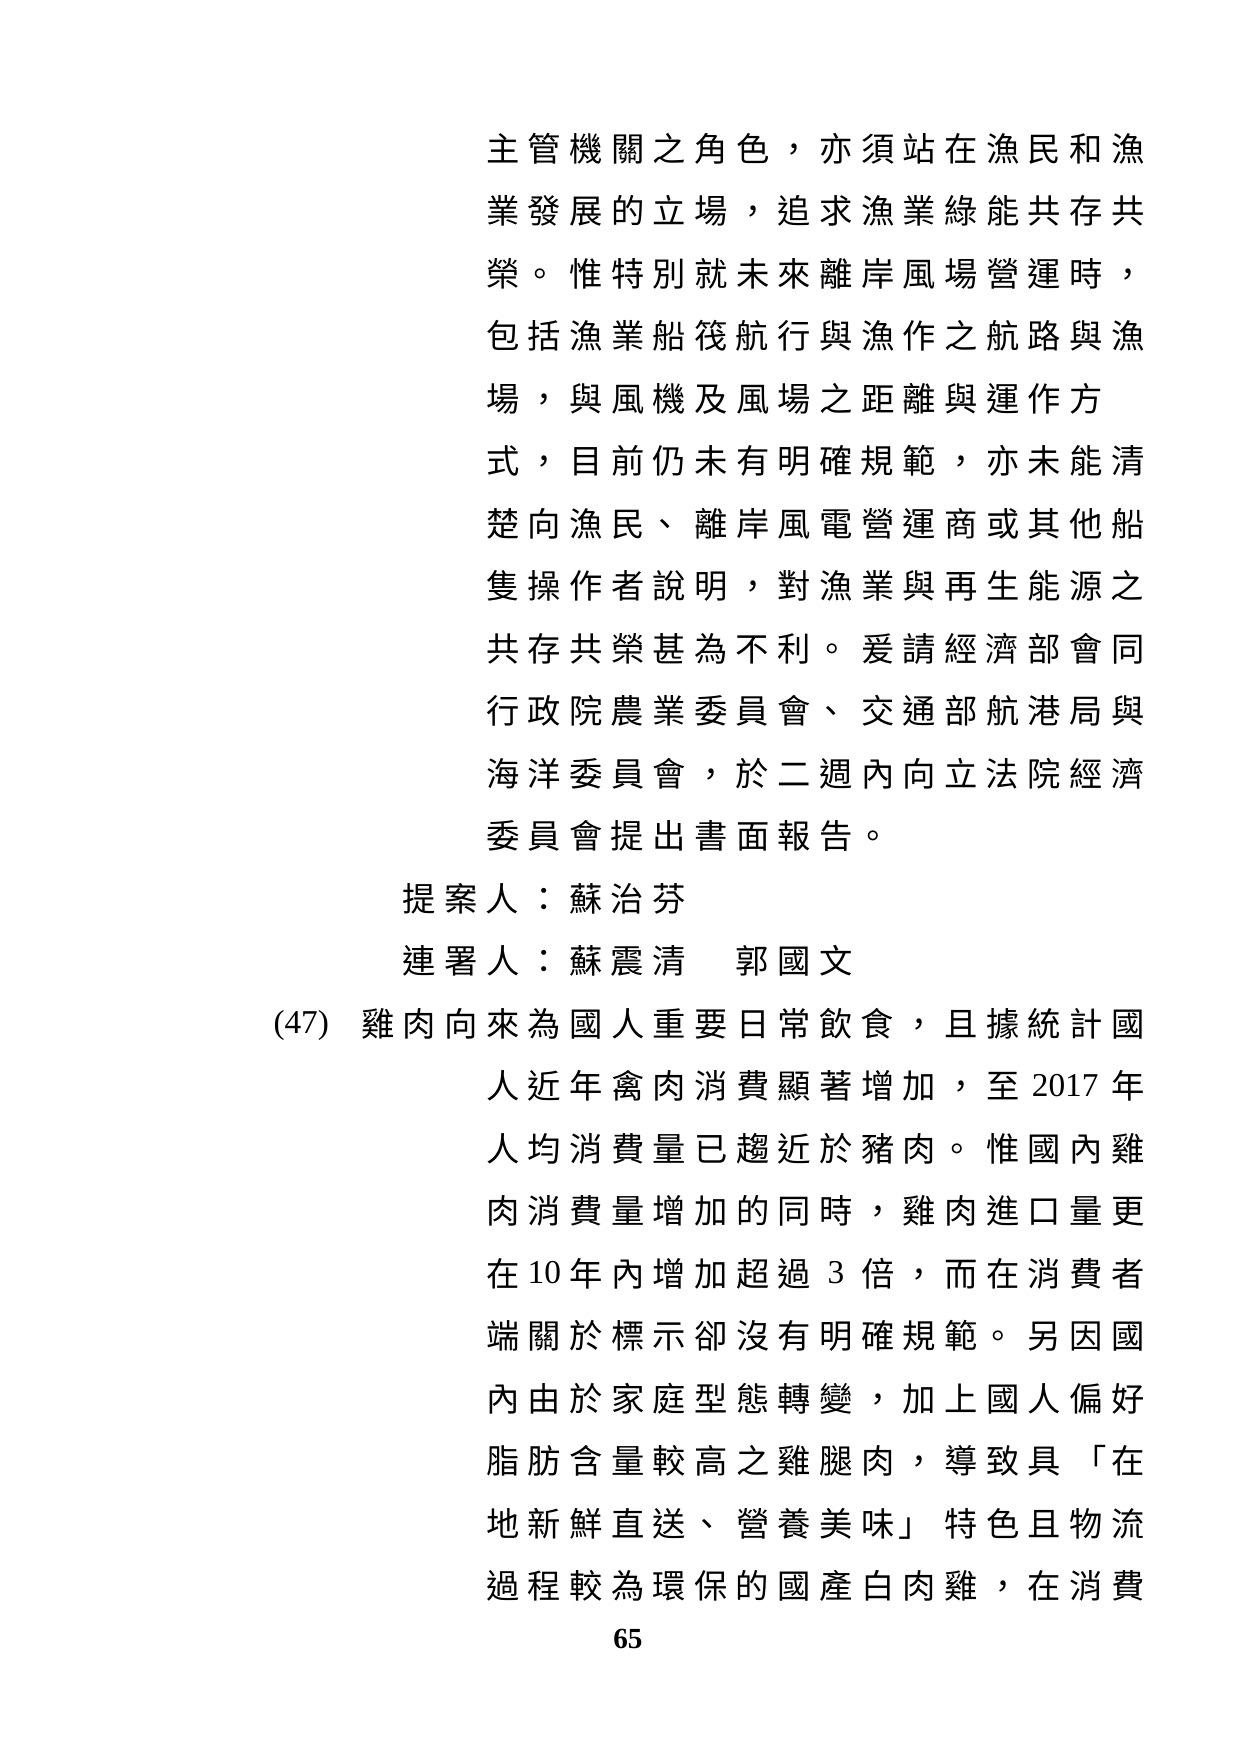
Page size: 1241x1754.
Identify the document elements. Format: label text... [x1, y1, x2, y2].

text 提案人：蘇治芬 [384, 855, 1044, 917]
list 雞肉向來為國人重要日常飲食，且據統計國人近年禽肉消費顯著增加，至2017年人均消費量已趨近於豬肉。惟國內雞肉消費量增加的同時，雞肉進口量更在10年內增加超過3倍，而在消費者端關於標示卻沒有明確規範。另因國內由於家庭型態轉變，加上國人偏好脂肪含量較高之雞腿肉，導致具「在地新鮮直送、營養美味」特色且物流過程較為環保的國產白肉雞，在消費 [253, 980, 1148, 1605]
text 連署人：蘇震清 郭國文 [384, 917, 1044, 980]
list 主管機關之角色，亦須站在漁民和漁業發展的立場，追求漁業綠能共存共榮。惟特別就未來離岸風場營運時，包括漁業船筏航行與漁作之航路與漁場，與風機及風場之距離與運作方式，目前仍未有明確規範，亦未能清楚向漁民、離岸風電營運商或其他船隻操作者說明，對漁業與再生能源之共存共榮甚為不利。爰請經濟部會同行政院農業委員會、交通部航港局與海洋委員會，於二週內向立法院經濟委員會提出書面報告。 [253, 105, 1148, 855]
